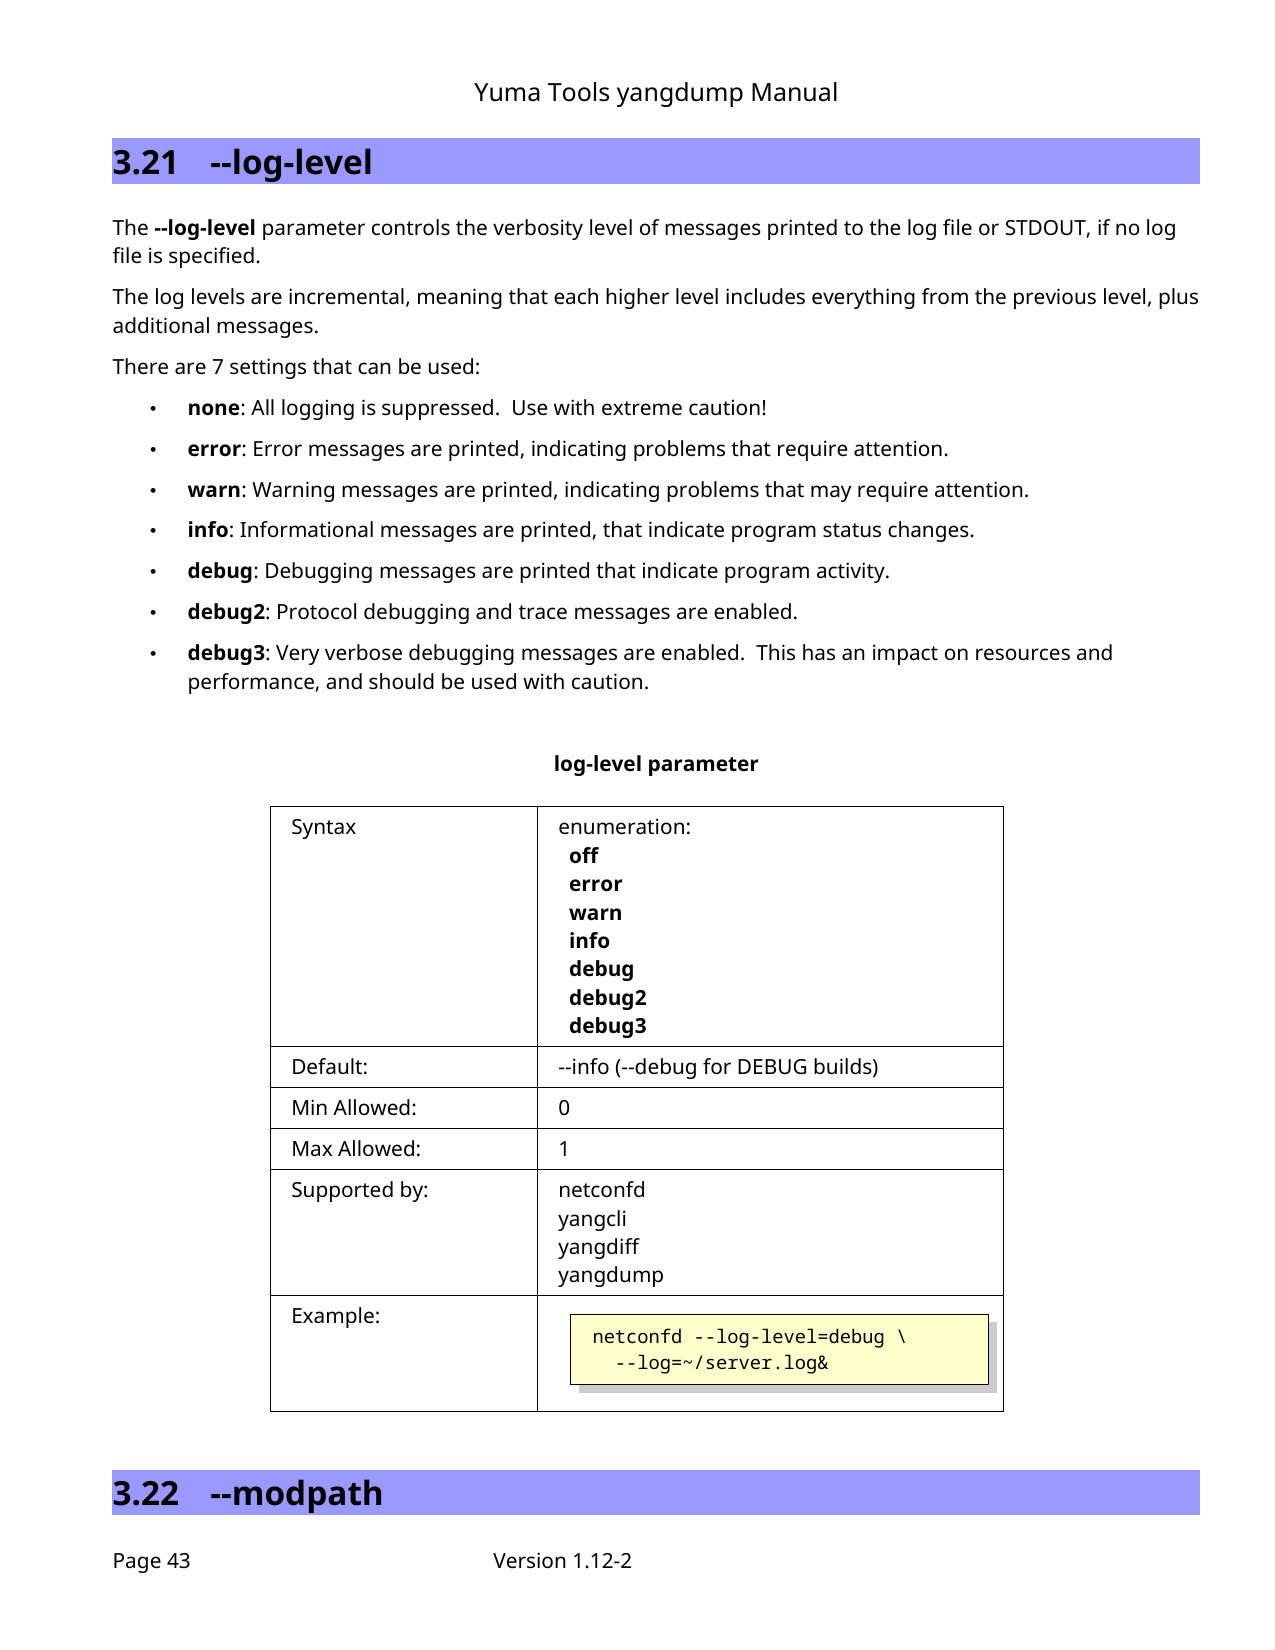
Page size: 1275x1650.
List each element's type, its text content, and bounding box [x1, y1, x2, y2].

table_header Syntax [271, 807, 537, 1046]
subtitle --modpath [112, 1470, 1200, 1515]
text There are 7 settings that can be used: [112, 352, 1200, 380]
list debug3: Very verbose debugging messages are enabled. This has an impact on resources and performance, and should be used with caution. [150, 638, 1200, 695]
table_cell --info (--debug for DEBUG builds) [538, 1047, 1003, 1087]
table_cell Supported by: [271, 1170, 537, 1295]
table_cell netconfd --log-level=debug \ --log=~/server.log& [538, 1296, 1003, 1411]
text The --log-level parameter controls the verbosity level of messages printed to the log file or STDOUT, if no log file is specified. [112, 213, 1200, 270]
table_cell netconfd yangcli yangdiff yangdump [538, 1170, 1003, 1295]
table_cell Max Allowed: [271, 1129, 537, 1168]
table_cell Default: [271, 1047, 537, 1087]
list debug2: Protocol debugging and trace messages are enabled. [150, 597, 1200, 626]
table_cell Min Allowed: [271, 1088, 537, 1127]
list warn: Warning messages are printed, indicating problems that may require attention. [150, 475, 1200, 503]
table_header enumeration: off error warn info debug debug2 debug3 [538, 807, 1003, 1046]
list info: Informational messages are printed, that indicate program status changes. [150, 516, 1200, 544]
list debug: Debugging messages are printed that indicate program activity. [150, 557, 1200, 585]
text The log levels are incremental, meaning that each higher level includes everything from the previous level, plus additional messages. [112, 282, 1200, 339]
list none: All logging is suppressed. Use with extreme caution! [150, 393, 1200, 421]
table_cell 1 [538, 1129, 1003, 1168]
subtitle --log-level [112, 138, 1200, 184]
list error: Error messages are printed, indicating problems that require attention. [150, 434, 1200, 462]
table_cell Example: [271, 1296, 537, 1411]
table_cell 0 [538, 1088, 1003, 1127]
subtitle log-level parameter [127, 749, 1185, 777]
